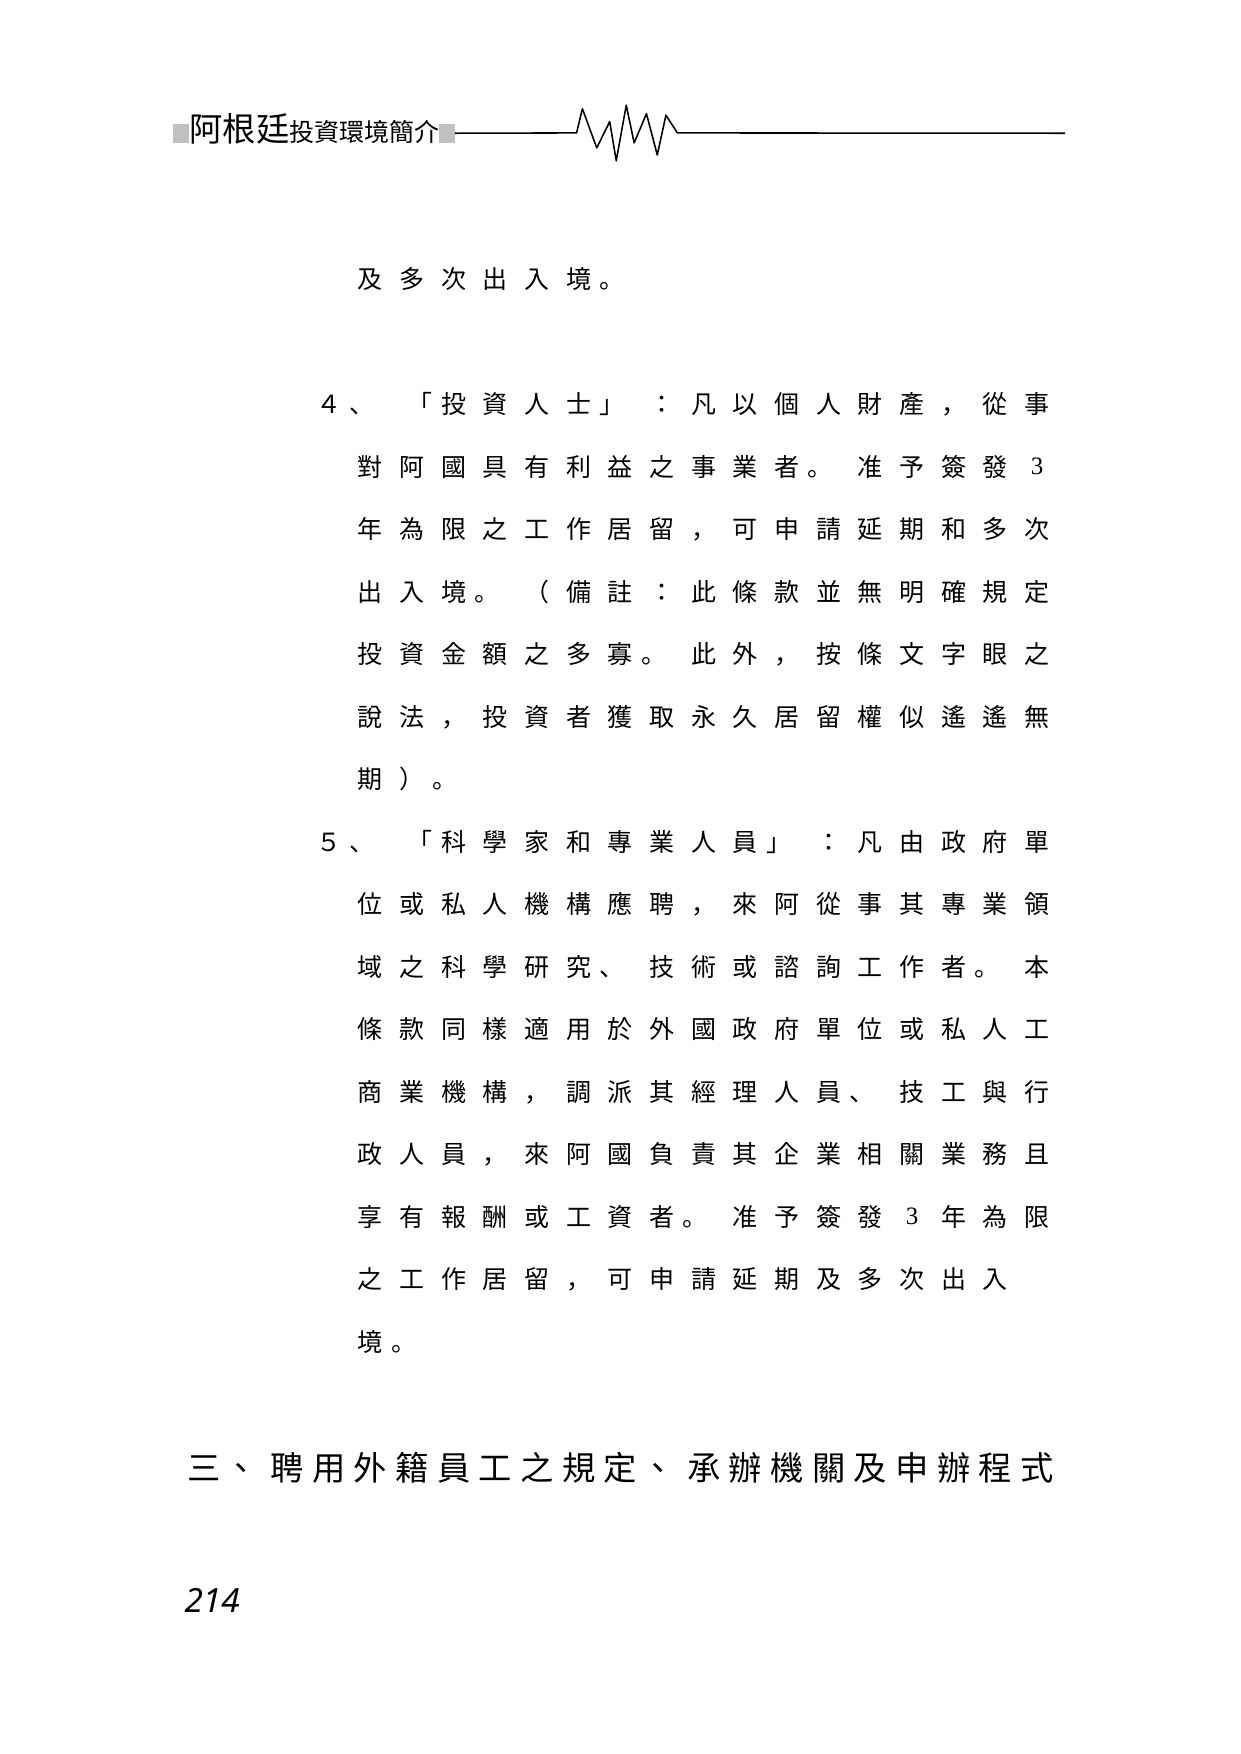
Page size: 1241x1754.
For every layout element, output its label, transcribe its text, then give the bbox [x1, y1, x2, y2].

text ４、「投資人士」：凡以個人財產，從事對阿國具有利益之事業者。准予簽發3年為限之工作居留，可申請延期和多次出入境。（備註：此條款並無明確規定投資金額之多寡。此外，按條文字眼之說法，投資者獲取永久居留權似遙遙無期）。 [281, 361, 1058, 799]
text 三、聘用外籍員工之規定、承辦機關及申辦程式 [183, 1424, 1058, 1486]
text 及多次出入境。 [281, 236, 1058, 299]
text ５、「科學家和專業人員」：凡由政府單位或私人機構應聘，來阿從事其專業領域之科學研究、技術或諮詢工作者。本條款同樣適用於外國政府單位或私人工商業機構，調派其經理人員、技工與行政人員，來阿國負責其企業相關業務且享有報酬或工資者。准予簽發3年為限之工作居留，可申請延期及多次出入境。 [281, 799, 1058, 1361]
